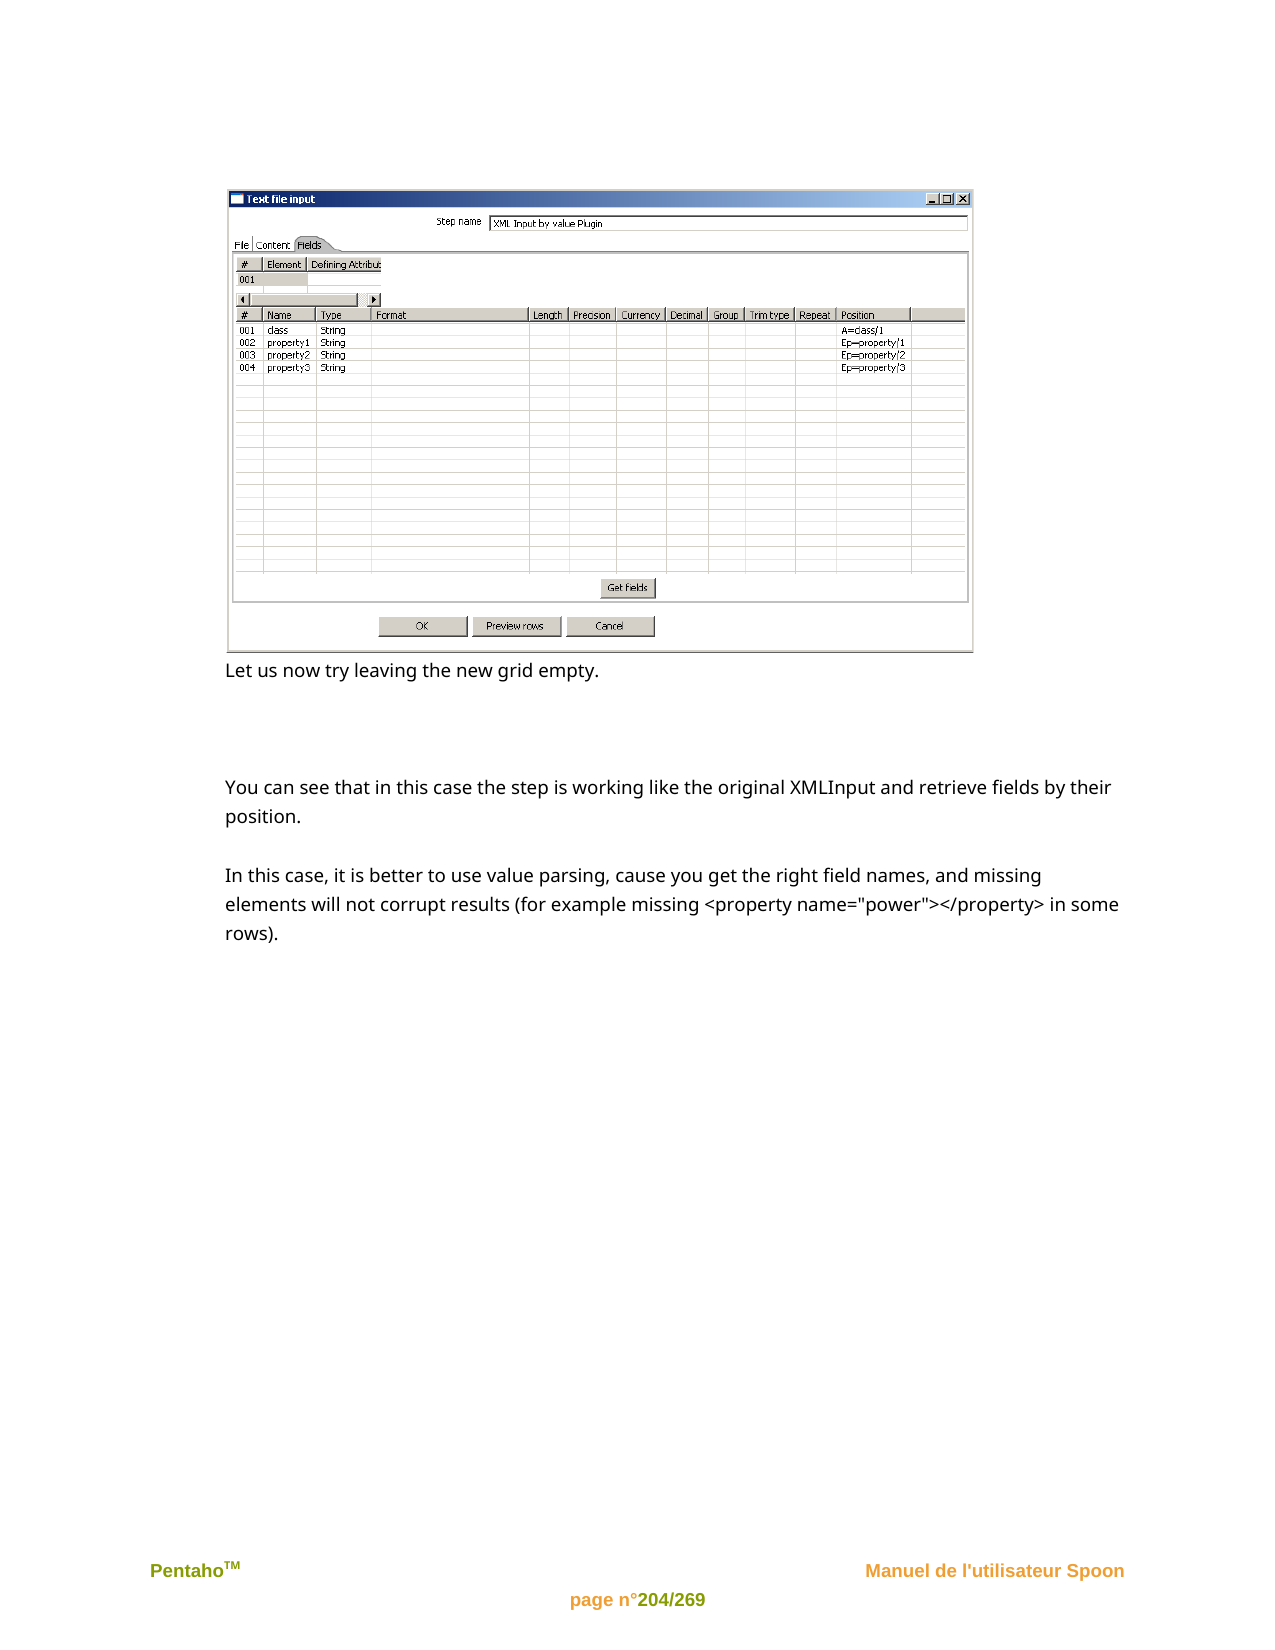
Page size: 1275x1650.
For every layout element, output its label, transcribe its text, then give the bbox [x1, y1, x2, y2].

picture [226, 189, 974, 653]
text Let us now try leaving the new grid empty. [225, 179, 1125, 683]
text In this case, it is better to use value parsing, cause you get the right field names, and missing elements will not corrupt results (for example missing <property name="power"></property> in some rows). [225, 859, 1125, 947]
text You can see that in this case the step is working like the original XMLInput and retrieve fields by their position. [225, 771, 1125, 830]
